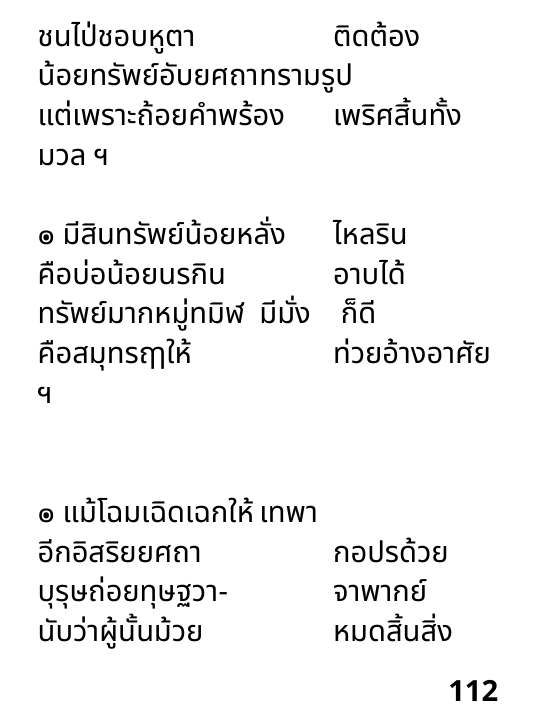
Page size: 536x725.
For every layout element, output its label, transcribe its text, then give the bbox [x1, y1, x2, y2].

text ๏ มีสินทรัพย์น้อยหลั่ง ไหลริน [37, 213, 498, 253]
text แต่เพราะถ้อยคำพร้อง เพริศสิ้นทั้งมวล ฯ [37, 94, 498, 174]
text ชนไป่ชอบหูตา ติดต้อง [37, 15, 498, 55]
text น้อยทรัพย์อับยศถา ทรามรูป [37, 55, 498, 94]
text ทรัพย์มากหมู่ทมิฬ มีมั่ง ก็ดี [37, 293, 498, 332]
text คือบ่อน้อยนรกิน อาบได้ [37, 253, 498, 293]
text บุรุษถ่อยทุษฐวา- จาพากย์ [37, 571, 498, 610]
text นับว่าผู้นั้นม้วย หมดสิ้นสิ่ง [37, 610, 498, 650]
text ๏ แม้โฉมเฉิดเฉกให้ เทพา [37, 491, 498, 531]
text อีกอิสริยยศถา กอปรด้วย [37, 531, 498, 571]
text คือสมุทรฤๅให้ ท่วยอ้างอาศัย ฯ [37, 332, 498, 412]
